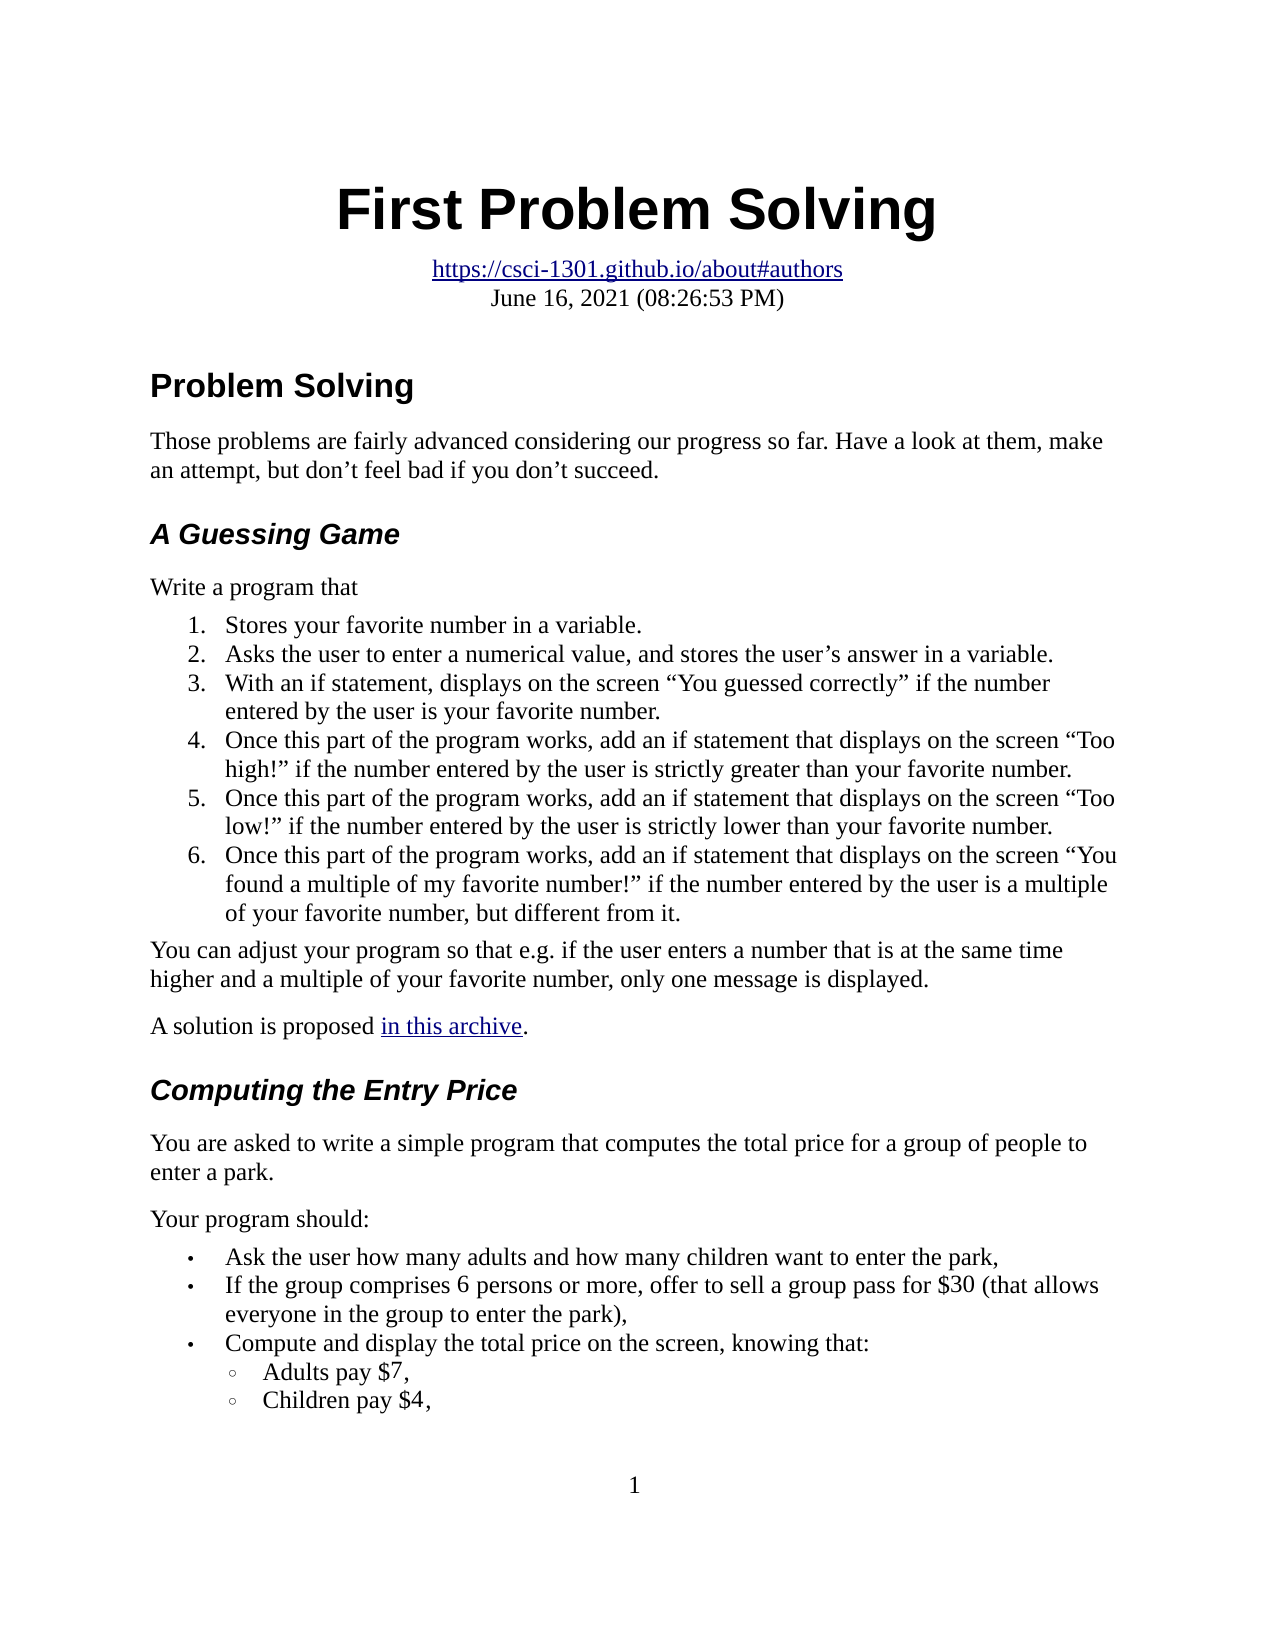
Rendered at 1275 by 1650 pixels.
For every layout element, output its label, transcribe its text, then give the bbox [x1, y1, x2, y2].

list If the group comprises persons or more, offer to sell a group pass for $ (that allows everyone in the group to enter the park), [187, 1270, 1125, 1328]
list Once this part of the program works, add an if statement that displays on the screen “You found a multiple of my favorite number!” if the number entered by the user is a multiple of your favorite number, but different from it. [187, 840, 1125, 926]
list Children pay $, [225, 1385, 1125, 1414]
subtitle A Guessing Game [150, 517, 1125, 551]
text https://csci-1301.github.io/about#authors [150, 254, 1125, 283]
text Those problems are fairly advanced considering our progress so far. Have a look at them, make an attempt, but don’t feel bad if you don’t succeed. [150, 426, 1125, 483]
text You are asked to write a simple program that computes the total price for a group of people to enter a park. [150, 1128, 1125, 1186]
text A solution is proposed in this archive. [150, 1011, 1125, 1039]
text Your program should: [150, 1204, 1125, 1233]
subtitle Computing the Entry Price [150, 1073, 1125, 1107]
list Once this part of the program works, add an if statement that displays on the screen “Too high!” if the number entered by the user is strictly greater than your favorite number. [187, 725, 1125, 783]
list Compute and display the total price on the screen, knowing that: [187, 1328, 1125, 1357]
list Stores your favorite number in a variable. [187, 610, 1125, 639]
list Adults pay $, [225, 1357, 1125, 1385]
title First Problem Solving [150, 175, 1125, 242]
subtitle Problem Solving [150, 366, 1125, 404]
text June 16, 2021 (08:26:53 PM) [150, 283, 1125, 312]
list With an if statement, displays on the screen “You guessed correctly” if the number entered by the user is your favorite number. [187, 668, 1125, 725]
list Once this part of the program works, add an if statement that displays on the screen “Too low!” if the number entered by the user is strictly lower than your favorite number. [187, 783, 1125, 840]
list Asks the user to enter a numerical value, and stores the user’s answer in a variable. [187, 639, 1125, 668]
text Write a program that [150, 572, 1125, 601]
list Ask the user how many adults and how many children want to enter the park, [187, 1242, 1125, 1270]
text You can adjust your program so that e.g. if the user enters a number that is at the same time higher and a multiple of your favorite number, only one message is displayed. [150, 935, 1125, 993]
